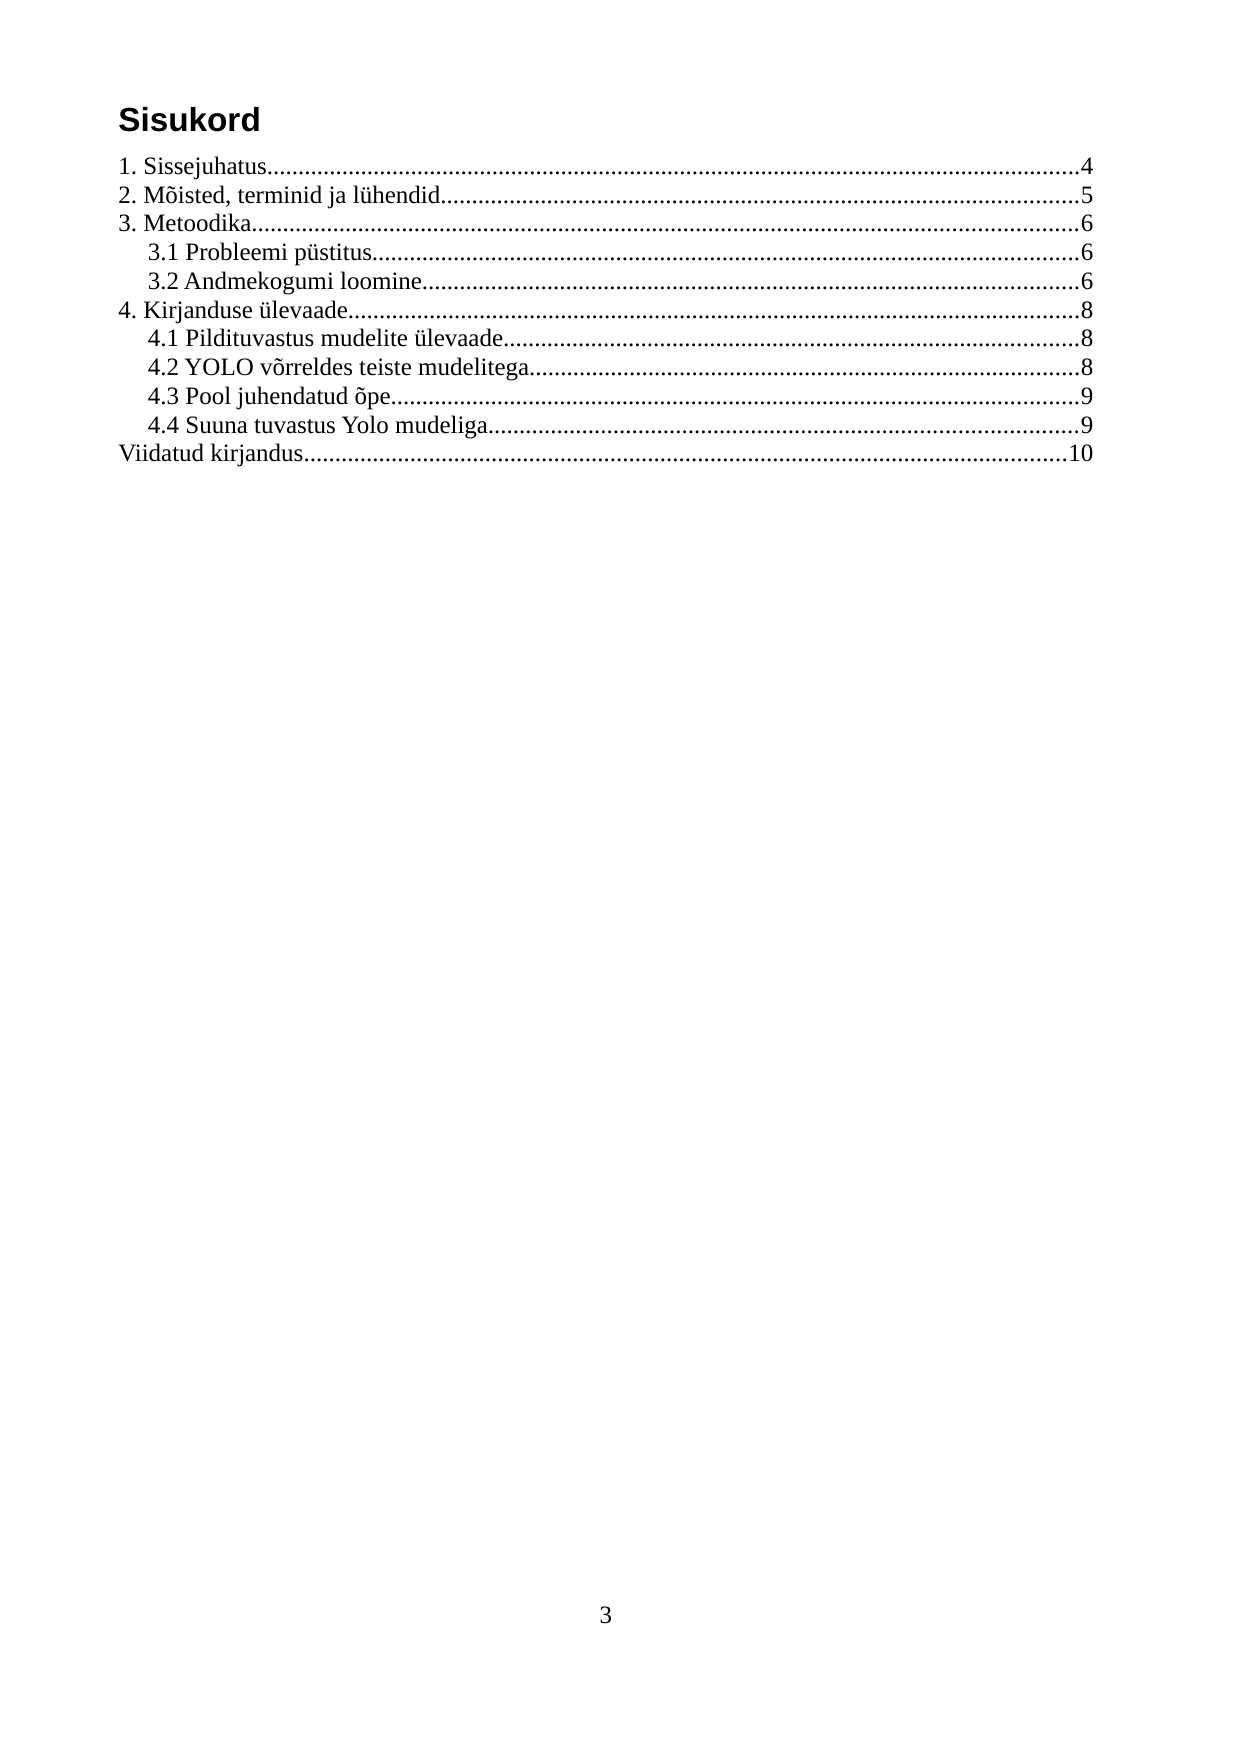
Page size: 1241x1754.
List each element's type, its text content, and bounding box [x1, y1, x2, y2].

subtitle Sisukord [118, 100, 1093, 138]
text 4.4 Suuna tuvastus Yolo mudeliga 9 [148, 410, 1093, 438]
text 4.2 YOLO võrreldes teiste mudelitega 8 [148, 352, 1093, 381]
text Viidatud kirjandus 10 [118, 438, 1093, 467]
text 1. Sissejuhatus 4 [118, 151, 1093, 180]
text 4.3 Pool juhendatud õpe 9 [148, 381, 1093, 410]
text 3. Metoodika 6 [118, 208, 1093, 237]
text 4. Kirjanduse ülevaade 8 [118, 295, 1093, 323]
text 2. Mõisted, terminid ja lühendid 5 [118, 180, 1093, 208]
text 3.1 Probleemi püstitus 6 [148, 237, 1093, 266]
text 4.1 Pildituvastus mudelite ülevaade 8 [148, 323, 1093, 352]
text 3.2 Andmekogumi loomine 6 [148, 266, 1093, 295]
